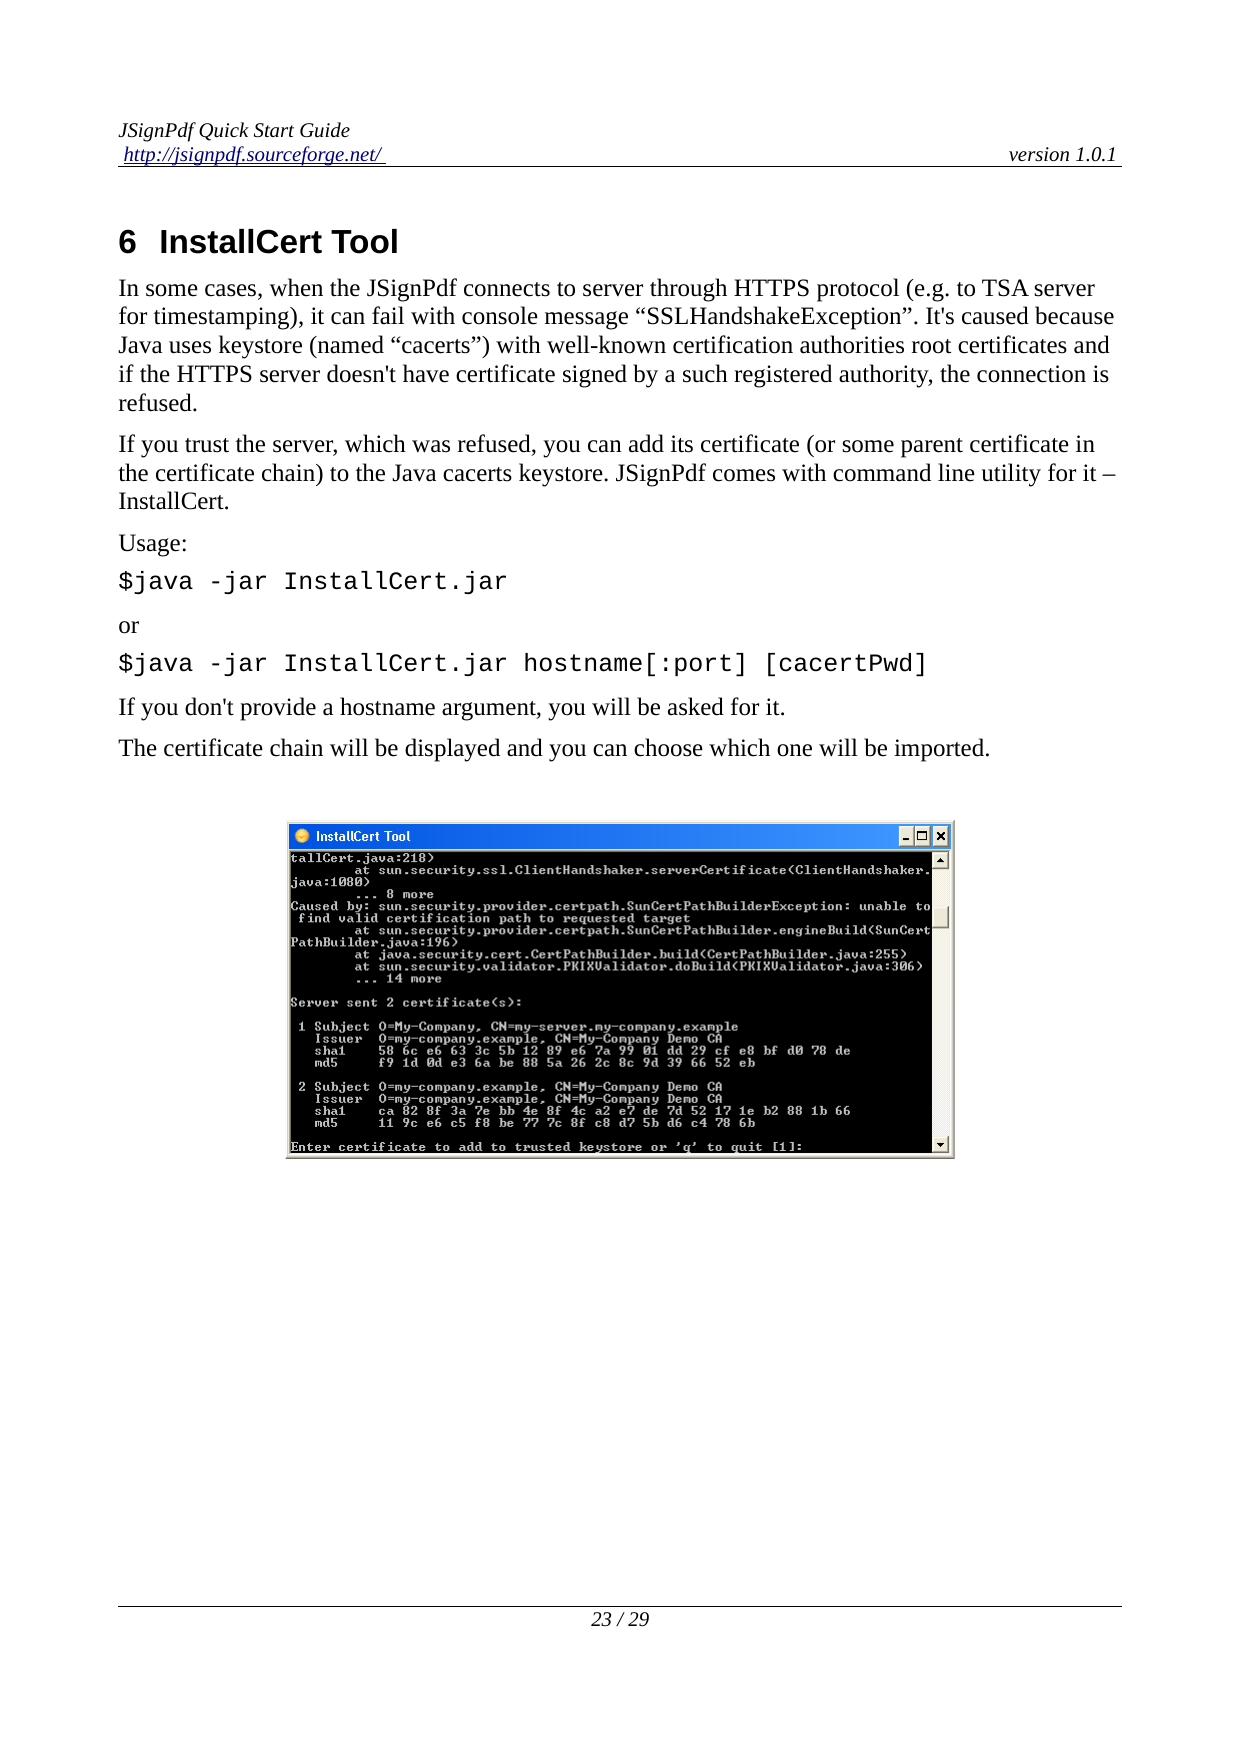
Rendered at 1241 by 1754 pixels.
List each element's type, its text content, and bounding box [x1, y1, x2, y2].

text If you trust the server, which was refused, you can add its certificate (or some parent certificate in the certificate chain) to the Java cacerts keystore. JSignPdf comes with command line utility for it – InstallCert. [118, 429, 1122, 515]
picture [285, 820, 955, 1159]
text The certificate chain will be displayed and you can choose which one will be imported. [118, 733, 1122, 762]
text $java -jar InstallCert.jar [118, 569, 1122, 597]
text In some cases, when the JSignPdf connects to server through HTTPS protocol (e.g. to TSA server for timestamping), it can fail with console message “SSLHandshakeException”. It's caused because Java uses keystore (named “cacerts”) with well-known certification authorities root certificates and if the HTTPS server doesn't have certificate signed by a such registered authority, the connection is refused. [118, 273, 1122, 416]
text If you don't provide a hostname argument, you will be asked for it. [118, 692, 1122, 721]
subtitle InstallCert Tool [118, 222, 1122, 260]
text $java -jar InstallCert.jar hostname[:port] [cacertPwd] [118, 651, 1122, 679]
text or [118, 610, 1122, 638]
text Usage: [118, 528, 1122, 556]
